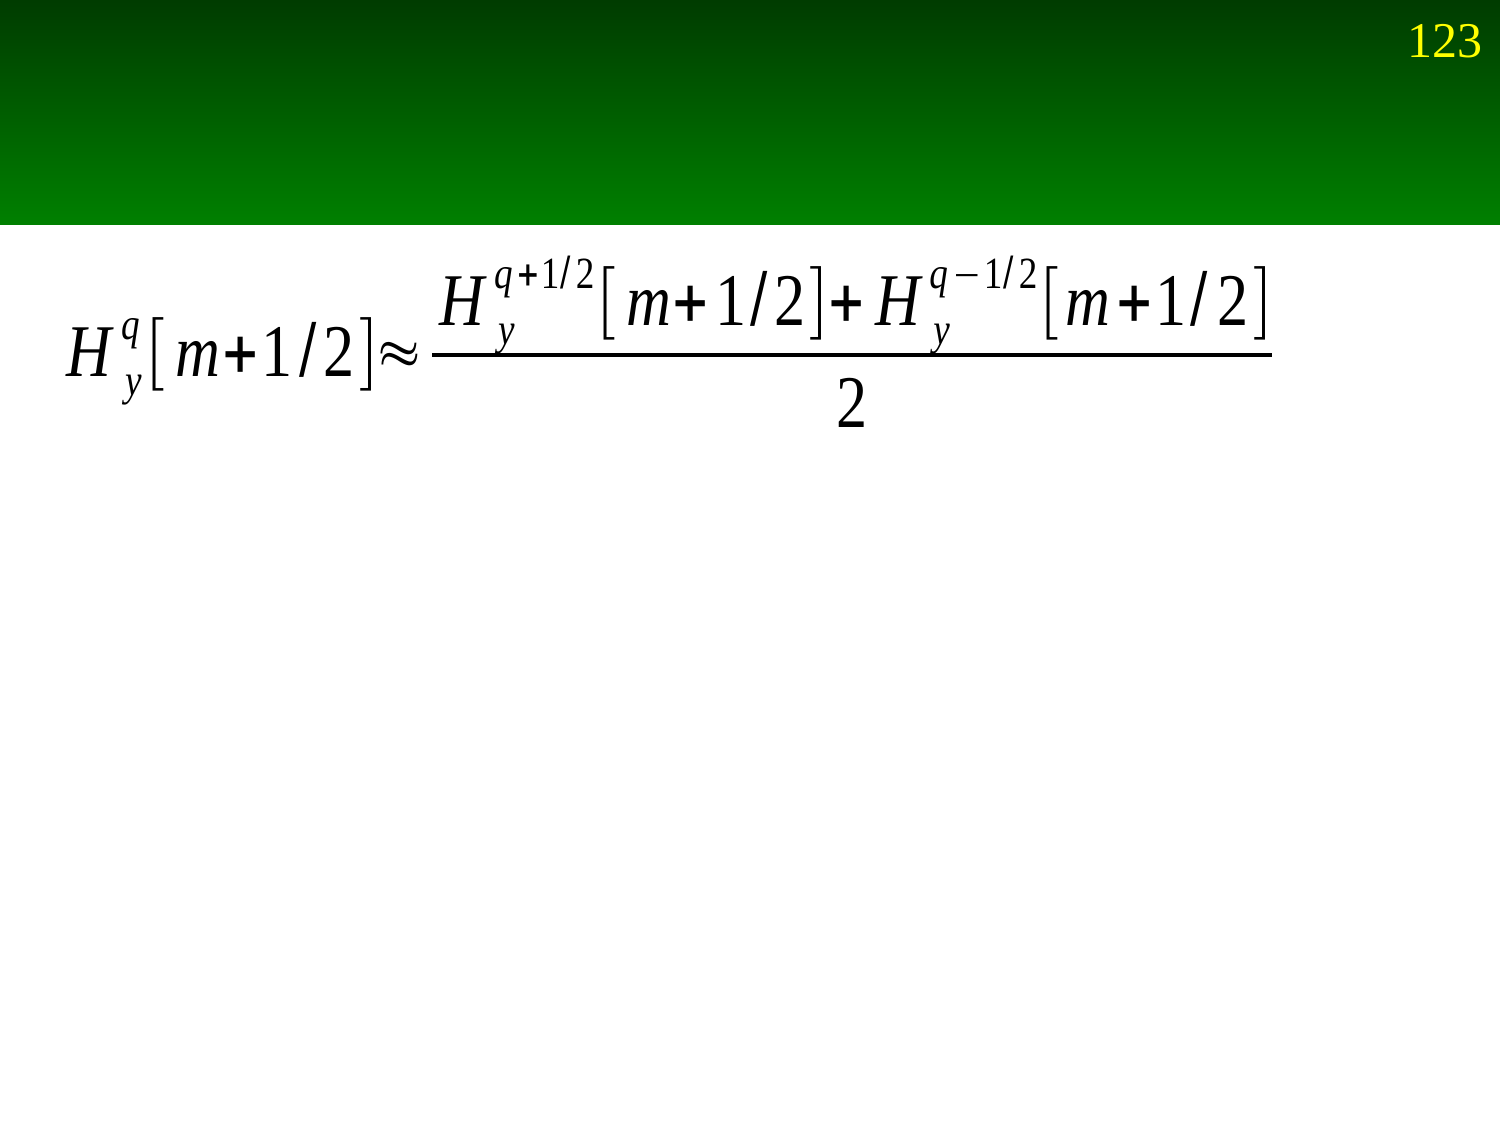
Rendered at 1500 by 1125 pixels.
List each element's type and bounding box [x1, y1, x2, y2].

chart [47, 246, 1289, 447]
